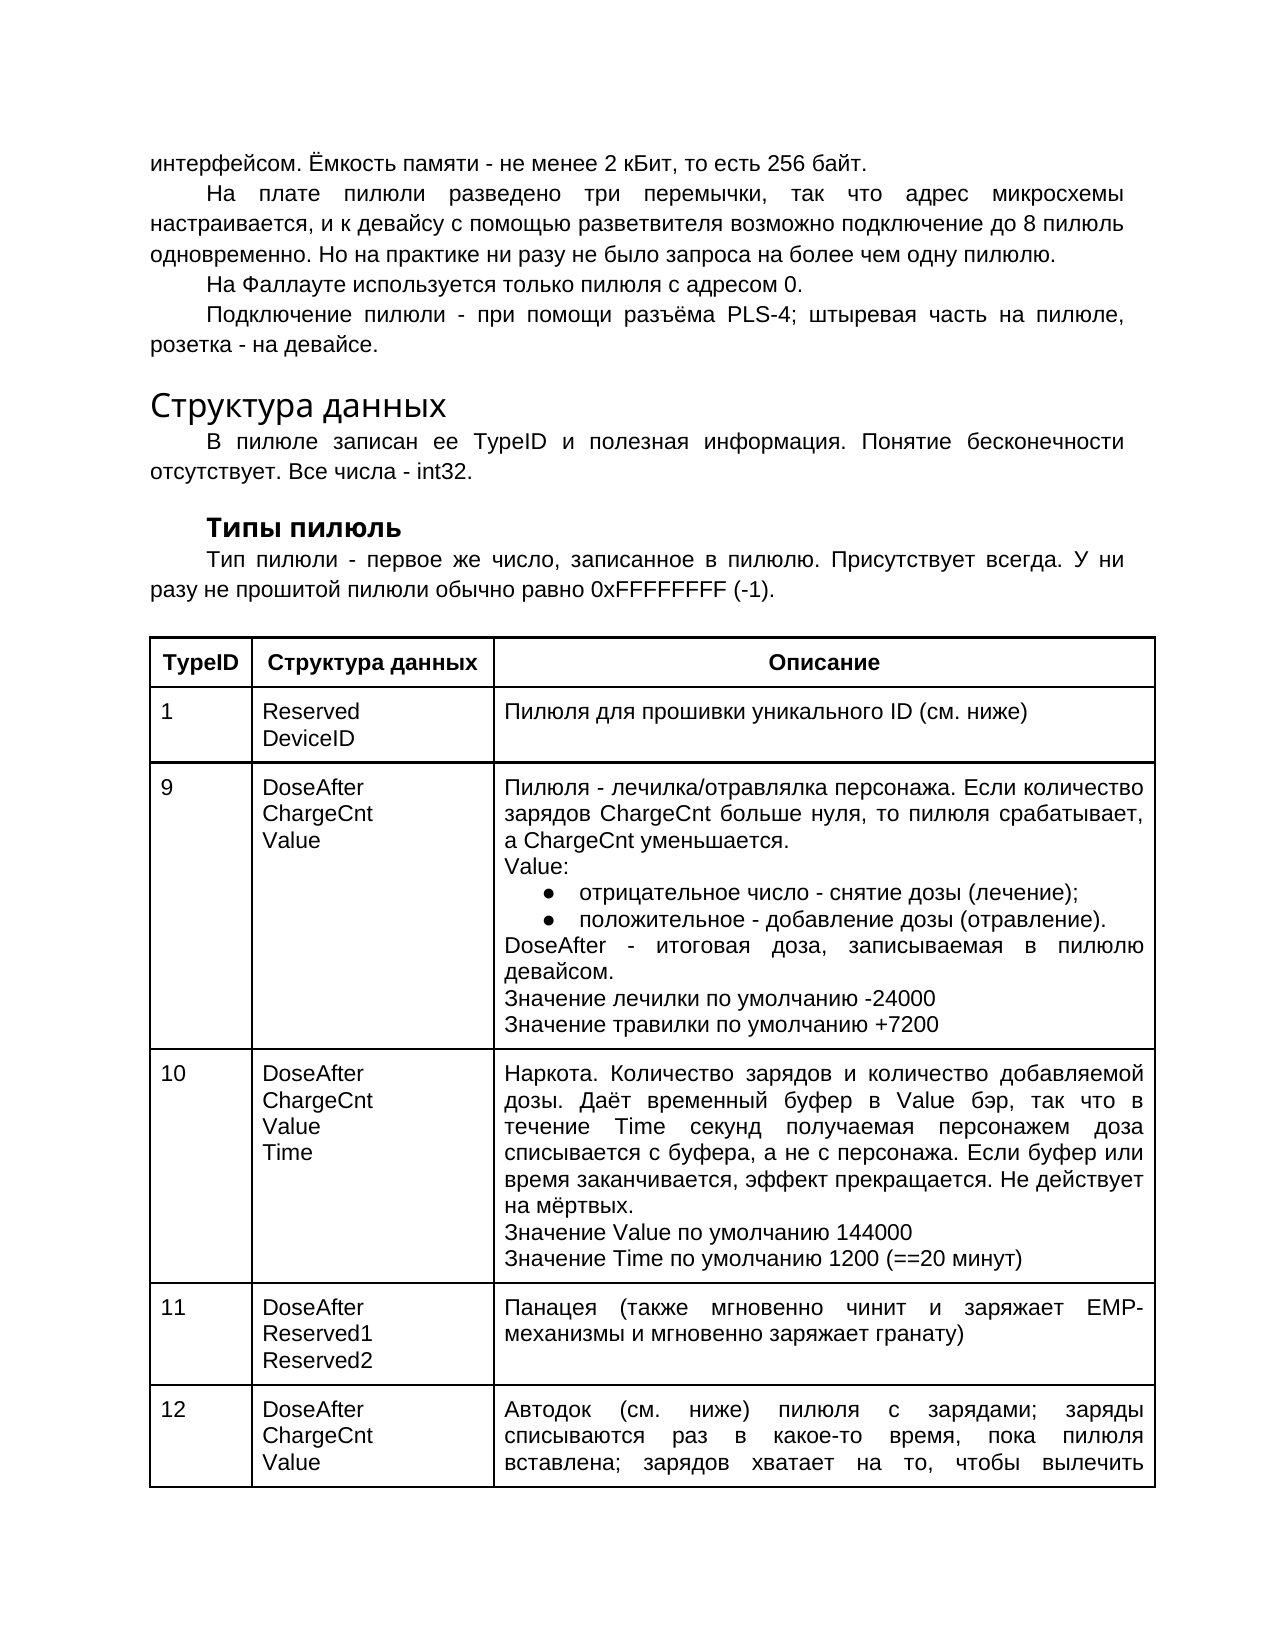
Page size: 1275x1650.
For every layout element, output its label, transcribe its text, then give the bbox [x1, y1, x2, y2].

text На Фаллауте используется только пилюля с адресом 0. [150, 271, 1125, 297]
subtitle Структура данных [150, 382, 1125, 428]
table_cell 9 [151, 764, 251, 1048]
table_cell Пилюля для прошивки уникального ID (см. ниже) [495, 688, 1154, 761]
table_cell Reserved DeviceID [253, 688, 493, 761]
table_cell 11 [151, 1284, 251, 1383]
text Тип пилюли - первое же число, записанное в пилюлю. Присутствует всегда. У ни разу не прошитой пилюли обычно равно 0xFFFFFFFF (-1). [150, 546, 1125, 602]
table_cell DoseAfter ChargeCnt Value [253, 764, 493, 1048]
text интерфейсом. Ёмкость памяти - не менее 2 кБит, то есть 256 байт. [150, 150, 1125, 176]
table_header TypeID [151, 639, 251, 686]
table_cell Пилюля - лечилка/отравлялка персонажа. Если количество зарядов ChargeCnt больше нуля, то пилюля срабатывает, а ChargeCnt уменьшается. Value: отрицательное число - снятие дозы (лечение); положительное - добавление дозы (отравление). DoseAfter - итоговая доза, записываемая в пилюлю девайсом. Значение лечилки по умолчанию -24000 Значение травилки по умолчанию +7200 [495, 764, 1154, 1048]
table_cell DoseAfter ChargeCnt Value [253, 1386, 493, 1486]
text На плате пилюли разведено три перемычки, так что адрес микросхемы настраивается, и к девайсу с помощью разветвителя возможно подключение до 8 пилюль одновременно. Но на практике ни разу не было запроса на более чем одну пилюлю. [150, 180, 1125, 267]
table_header Описание [495, 639, 1154, 686]
text В пилюле записан ее TypeID и полезная информация. Понятие бесконечности отсутствует. Все числа - int32. [150, 428, 1125, 484]
table_cell 12 [151, 1386, 251, 1486]
table_cell DoseAfter ChargeCnt Value Time [253, 1050, 493, 1282]
subtitle Типы пилюль [150, 509, 1125, 546]
text Подключение пилюли - при помощи разъёма PLS-4; штыревая часть на пилюле, розетка - на девайсе. [150, 301, 1125, 358]
table_cell Наркота. Количество зарядов и количество добавляемой дозы. Даёт временный буфер в Value бэр, так что в течение Time секунд получаемая персонажем доза списывается с буфера, а не с персонажа. Если буфер или время заканчивается, эффект прекращается. Не действует на мёртвых. Значение Value по умолчанию 144000 Значение Time по умолчанию 1200 (==20 минут) [495, 1050, 1154, 1282]
table_cell Автодок (cм. ниже) пилюля с зарядами; заряды списываются раз в какое-то время, пока пилюля вставлена; зарядов хватает на то, чтобы вылечить [495, 1386, 1154, 1486]
table_cell DoseAfter Reserved1 Reserved2 [253, 1284, 493, 1383]
table_cell 1 [151, 688, 251, 761]
table_header Структура данных [253, 639, 493, 686]
table_cell 10 [151, 1050, 251, 1282]
table_cell Панацея (также мгновенно чинит и заряжает EMP-механизмы и мгновенно заряжает гранату) [495, 1284, 1154, 1383]
